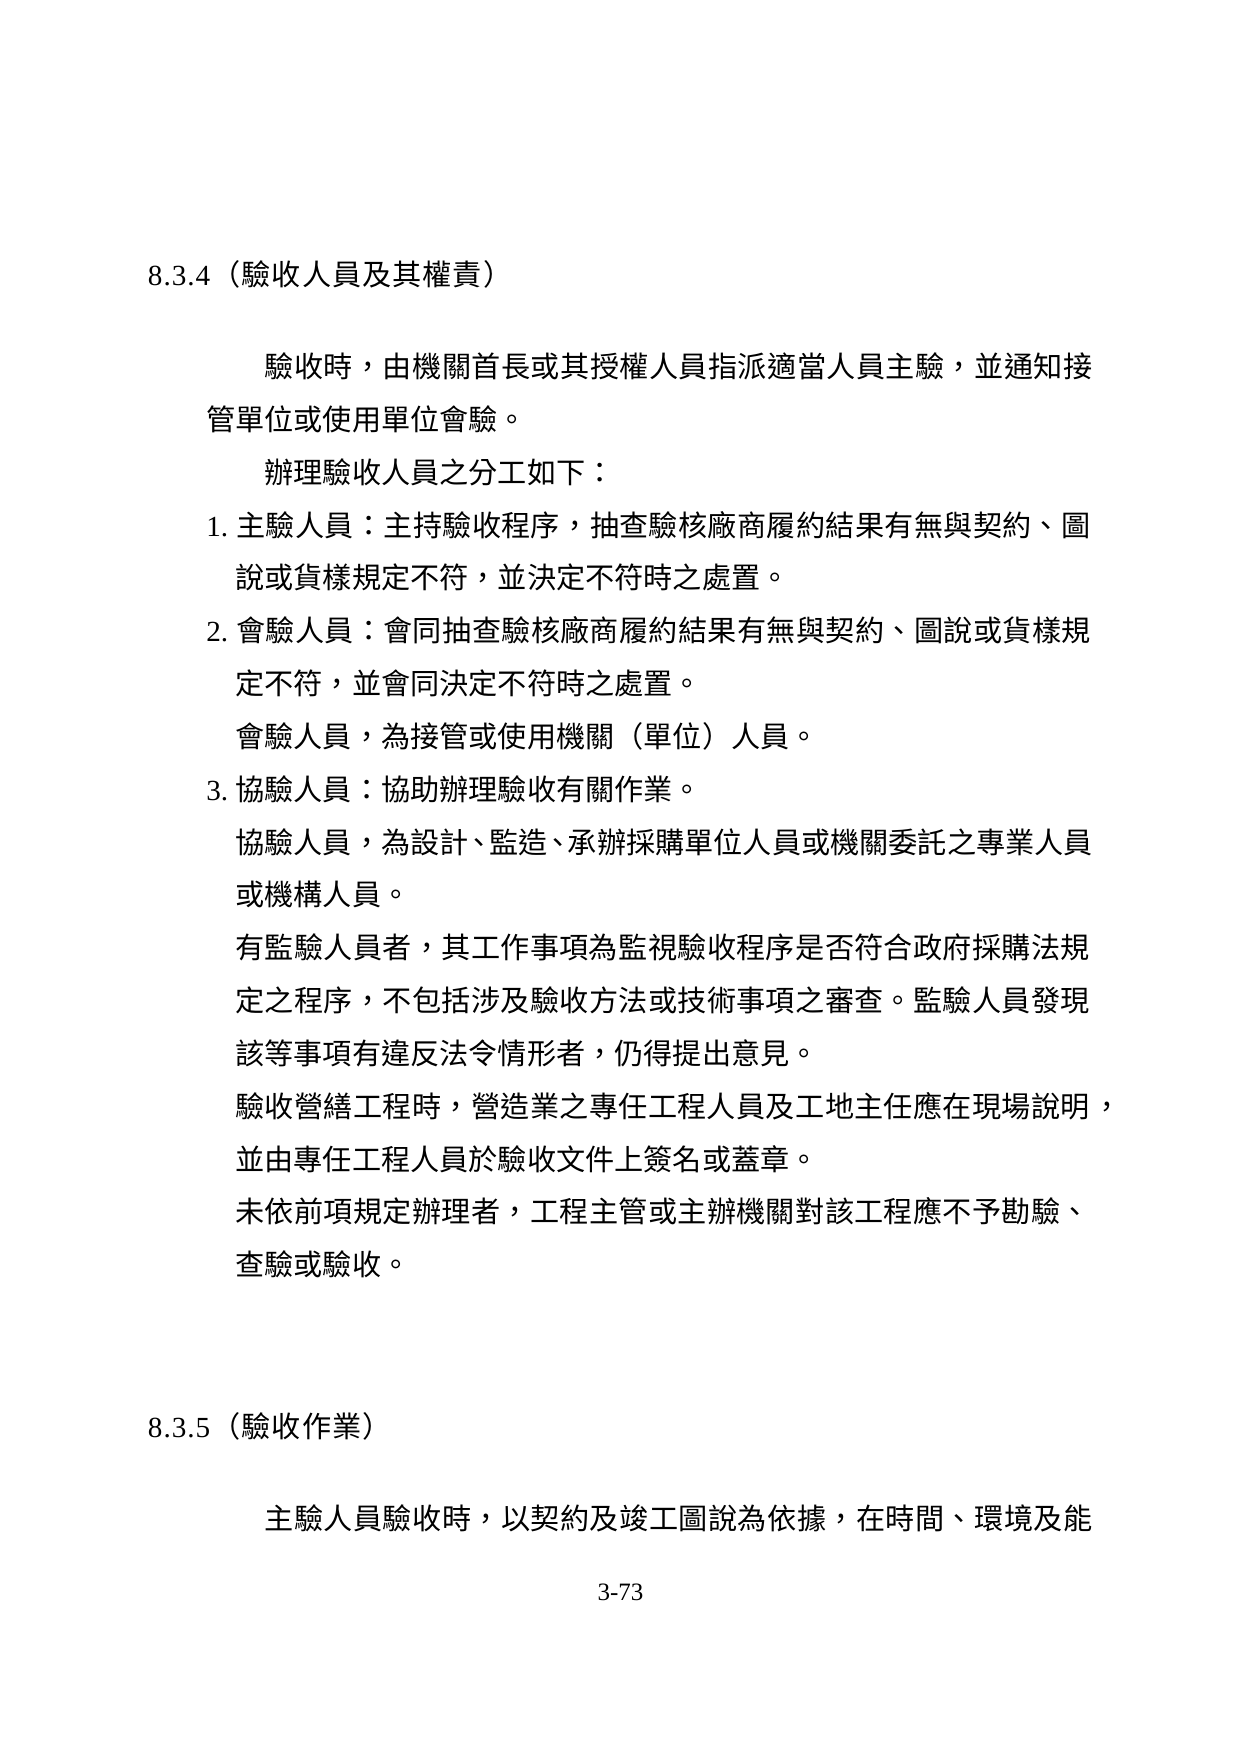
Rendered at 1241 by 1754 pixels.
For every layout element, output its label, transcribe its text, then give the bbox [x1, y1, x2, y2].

subtitle 8.3.4（驗收人員及其權責） [148, 251, 1092, 293]
text 2. 會驗人員：會同抽查驗核廠商履約結果有無與契約、圖說或貨樣規定不符，並會同決定不符時之處置。 [206, 608, 1092, 703]
text 未依前項規定辦理者，工程主管或主辦機關對該工程應不予勘驗、查驗或驗收。 [235, 1189, 1092, 1284]
text 協驗人員，為設計、監造、承辦採購單位人員或機關委託之專業人員或機構人員。 [235, 819, 1092, 914]
text 有監驗人員者，其工作事項為監視驗收程序是否符合政府採購法規定之程序，不包括涉及驗收方法或技術事項之審查。監驗人員發現該等事項有違反法令情形者，仍得提出意見。 [235, 925, 1092, 1073]
text 辦理驗收人員之分工如下： [206, 449, 1092, 492]
subtitle 8.3.5（驗收作業） [148, 1403, 1092, 1445]
text 驗收營繕工程時，營造業之專任工程人員及工地主任應在現場說明，並由專任工程人員於驗收文件上簽名或蓋章。 [235, 1083, 1092, 1178]
text 1. 主驗人員：主持驗收程序，抽查驗核廠商履約結果有無與契約、圖說或貨樣規定不符，並決定不符時之處置。 [206, 502, 1092, 597]
text 主驗人員驗收時，以契約及竣工圖說為依據，在時間、環境及能 [206, 1496, 1092, 1538]
text 3. 協驗人員：協助辦理驗收有關作業。 [206, 766, 1092, 809]
text 驗收時，由機關首長或其授權人員指派適當人員主驗，並通知接管單位或使用單位會驗。 [206, 344, 1092, 439]
text 會驗人員，為接管或使用機關（單位）人員。 [235, 713, 1092, 756]
